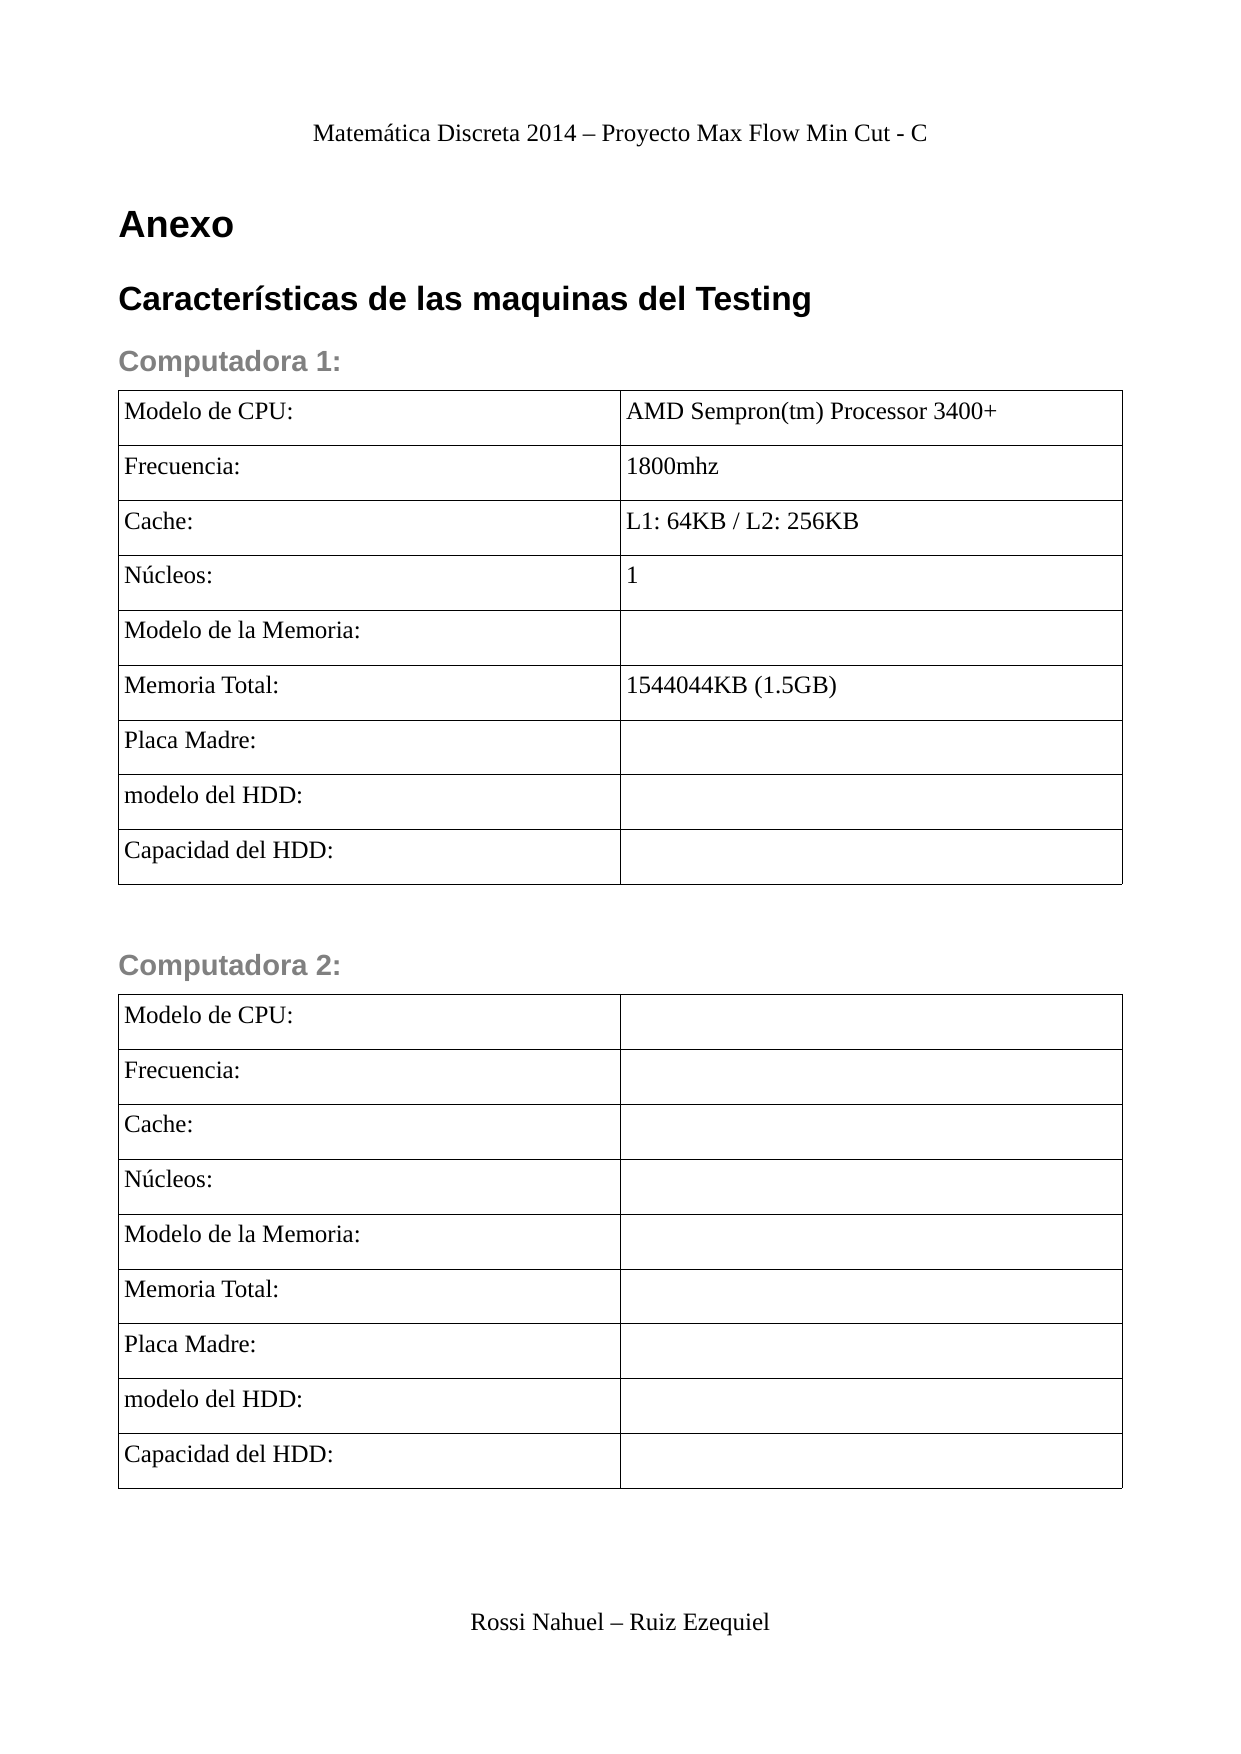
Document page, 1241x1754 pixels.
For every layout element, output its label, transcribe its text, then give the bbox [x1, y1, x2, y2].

table_cell [621, 721, 1122, 774]
table_header Modelo de CPU: [119, 995, 620, 1049]
table_cell modelo del HDD: [119, 775, 620, 829]
table_cell 1 [621, 556, 1122, 610]
table_cell Frecuencia: [119, 1050, 620, 1104]
table_cell Memoria Total: [119, 666, 620, 719]
table_cell Capacidad del HDD: [119, 1434, 620, 1488]
table_cell [621, 775, 1122, 829]
table_cell Modelo de la Memoria: [119, 611, 620, 664]
table_cell Placa Madre: [119, 721, 620, 774]
table_cell Cache: [119, 1105, 620, 1159]
table_cell [621, 1105, 1122, 1159]
table_cell 1800mhz [621, 446, 1122, 500]
table_cell Frecuencia: [119, 446, 620, 500]
table_cell Memoria Total: [119, 1270, 620, 1323]
table_cell Cache: [119, 501, 620, 555]
table_cell Capacidad del HDD: [119, 830, 620, 884]
table_cell [621, 1215, 1122, 1268]
table_cell modelo del HDD: [119, 1379, 620, 1433]
table_cell [621, 1050, 1122, 1104]
subtitle Características de las maquinas del Testing [118, 278, 1122, 317]
table_cell 1544044KB (1.5GB) [621, 666, 1122, 719]
table_cell Modelo de la Memoria: [119, 1215, 620, 1268]
table_cell [621, 1379, 1122, 1433]
table_cell [621, 830, 1122, 884]
table_cell [621, 1270, 1122, 1323]
table_header AMD Sempron(tm) Processor 3400+ [621, 391, 1122, 445]
table_cell Núcleos: [119, 1160, 620, 1213]
subtitle Computadora 2: [118, 948, 1122, 981]
table_cell [621, 1434, 1122, 1488]
subtitle Computadora 1: [118, 344, 1122, 378]
table_cell L1: 64KB / L2: 256KB [621, 501, 1122, 555]
table_header [621, 995, 1122, 1049]
table_cell [621, 1160, 1122, 1213]
table_cell Placa Madre: [119, 1324, 620, 1378]
table_cell [621, 1324, 1122, 1378]
subtitle Anexo [118, 201, 1122, 245]
table_cell [621, 611, 1122, 664]
table_cell Núcleos: [119, 556, 620, 610]
table_header Modelo de CPU: [119, 391, 620, 445]
